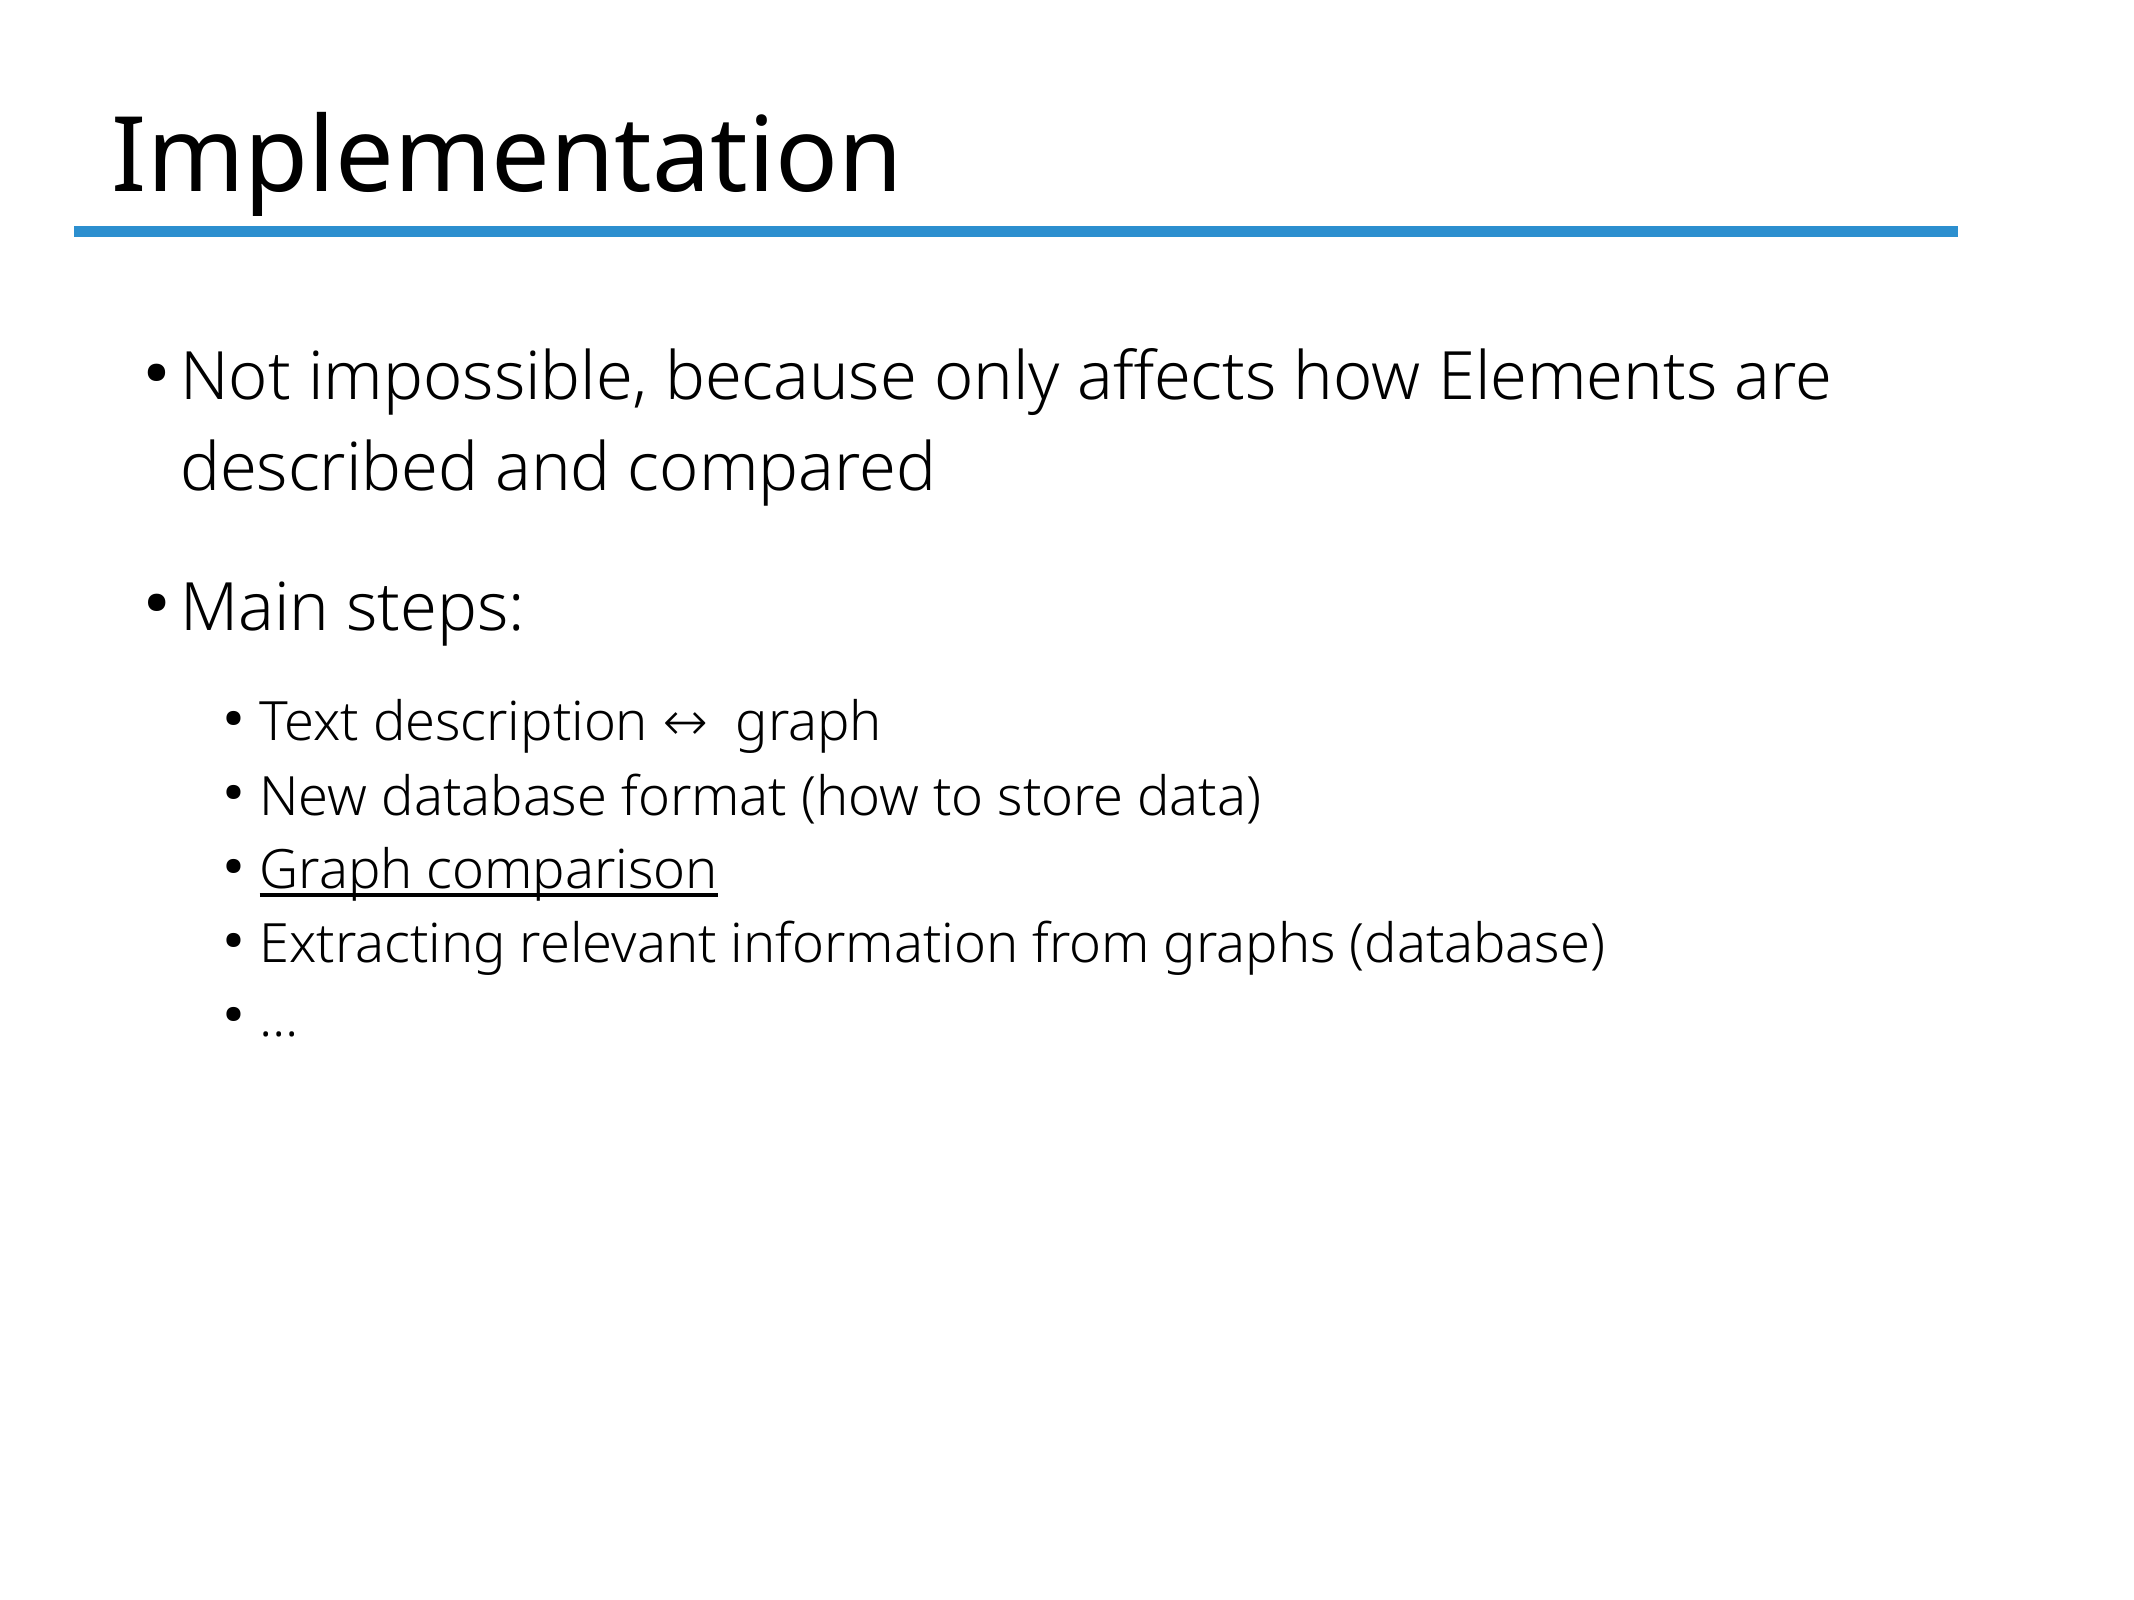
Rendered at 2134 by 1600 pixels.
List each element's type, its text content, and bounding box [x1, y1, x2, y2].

text_box Not impossible, because only affects how Elements are described and compared [129, 321, 1907, 521]
text_box Main steps: [129, 551, 1907, 751]
text_box Implementation [88, 64, 928, 237]
text_box Text description ↔ graph New database format (how to store data) Graph comparison Extracting relevant information from graphs (database) ... [209, 751, 1765, 1066]
